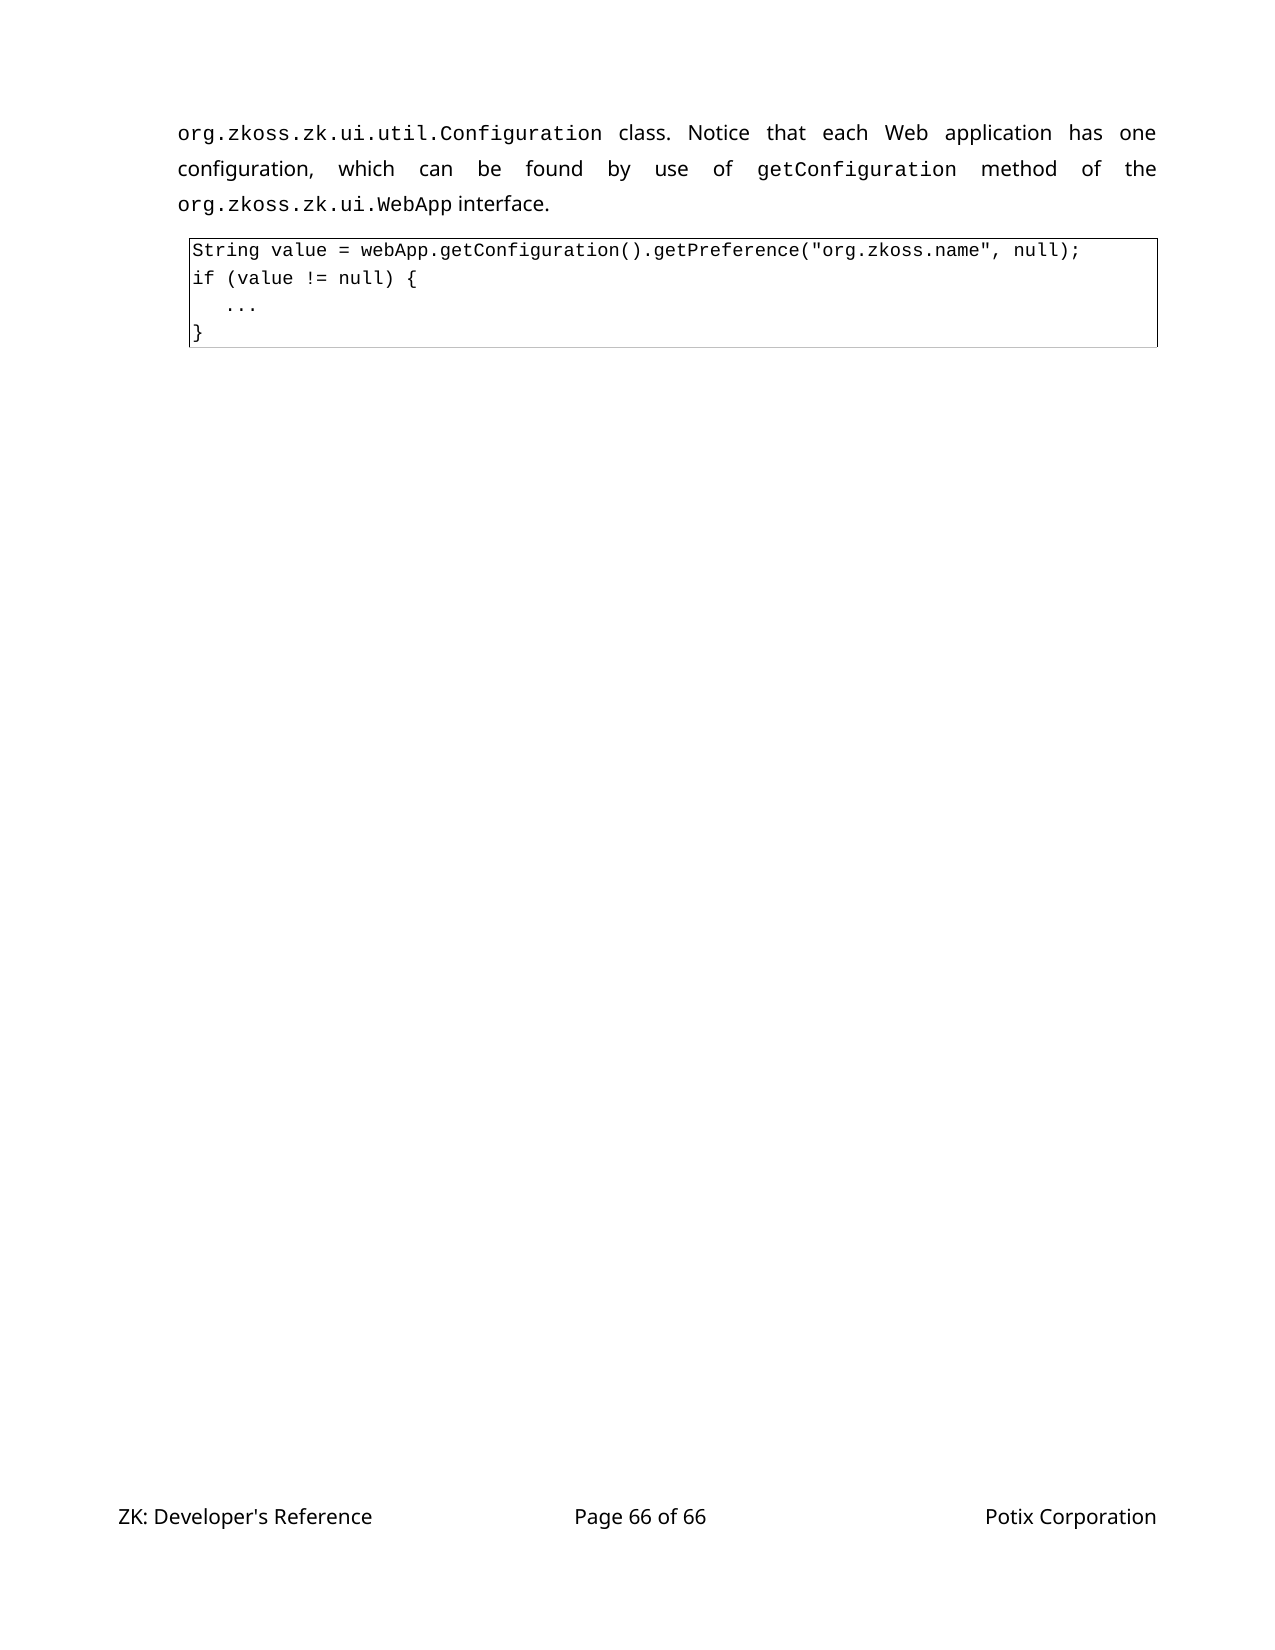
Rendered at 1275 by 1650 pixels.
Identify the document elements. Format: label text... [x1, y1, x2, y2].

text org.zkoss.zk.ui.util.Configuration class. Notice that each Web application has one configuration, which can be found by use of getConfiguration method of the org.zkoss.zk.ui.WebApp interface. [177, 118, 1157, 218]
text String value = webApp.getConfiguration().getPreference("org.zkoss.name", null); [190, 239, 1157, 263]
text if (value != null) { [190, 266, 1157, 290]
text ... [190, 293, 1157, 317]
text } [190, 320, 1157, 347]
